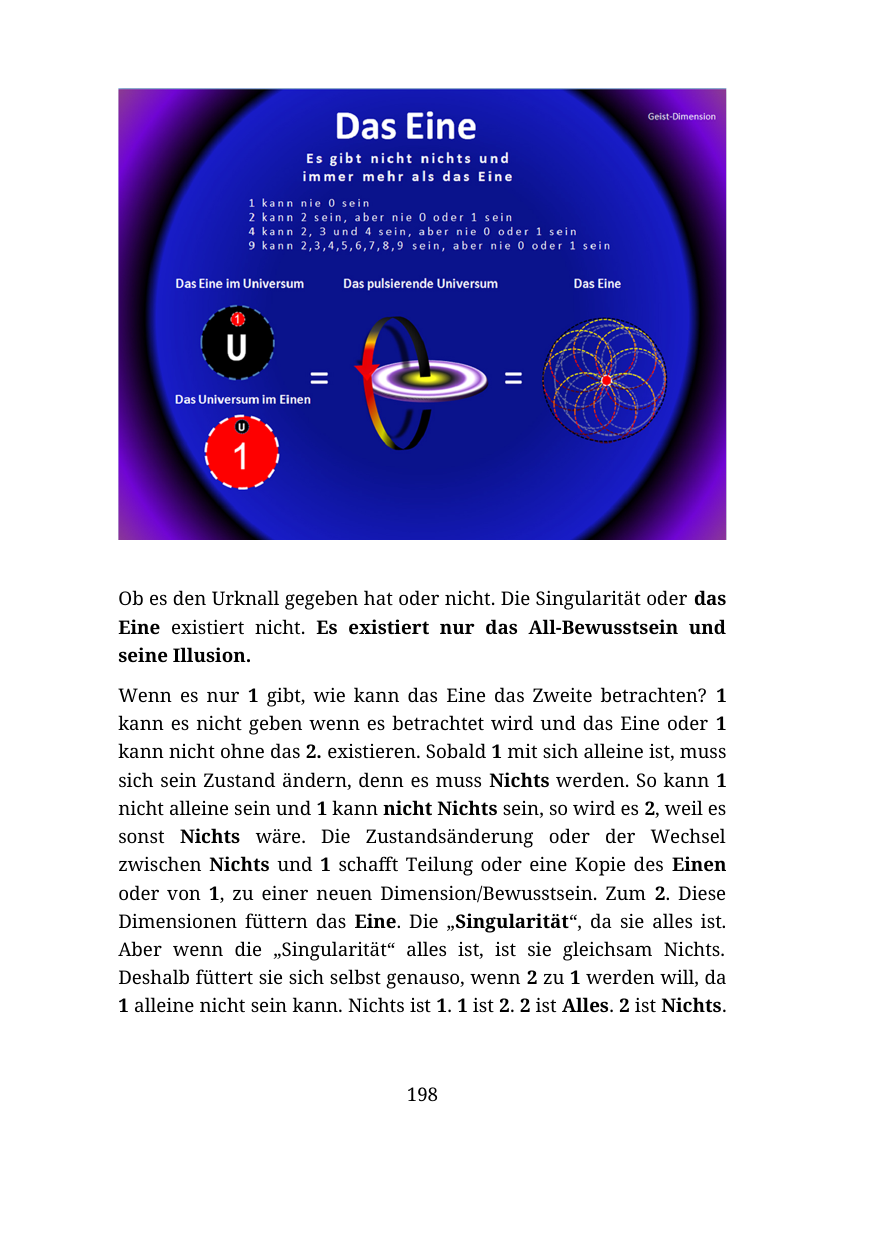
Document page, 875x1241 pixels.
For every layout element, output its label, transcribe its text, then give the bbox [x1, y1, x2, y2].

text Wenn es nur 1 gibt, wie kann das Eine das Zweite betrachten? 1 kann es nicht geben wenn es betrachtet wird und das Eine oder 1 kann nicht ohne das 2. existieren. Sobald 1 mit sich alleine ist, muss sich sein Zustand ändern, denn es muss Nichts werden. So kann 1 nicht alleine sein und 1 kann nicht Nichts sein, so wird es 2, weil es sonst Nichts wäre. Die Zustandsänderung oder der Wechsel zwischen Nichts und 1 schafft Teilung oder eine Kopie des Einen oder von 1, zu einer neuen Dimension/Bewusstsein. Zum 2. Diese Dimensionen füttern das Eine. Die „Singularität“, da sie alles ist. Aber wenn die „Singularität“ alles ist, ist sie gleichsam Nichts. Deshalb füttert sie sich selbst genauso, wenn 2 zu 1 werden will, da 1 alleine nicht sein kann. Nichts ist 1. 1 ist 2. 2 ist Alles. 2 ist Nichts. [118, 682, 726, 1018]
text Ob es den Urknall gegeben hat oder nicht. Die Singularität oder das Eine existiert nicht. Es existiert nur das All-Bewusstsein und seine Illusion. [118, 586, 726, 668]
picture [118, 88, 727, 540]
